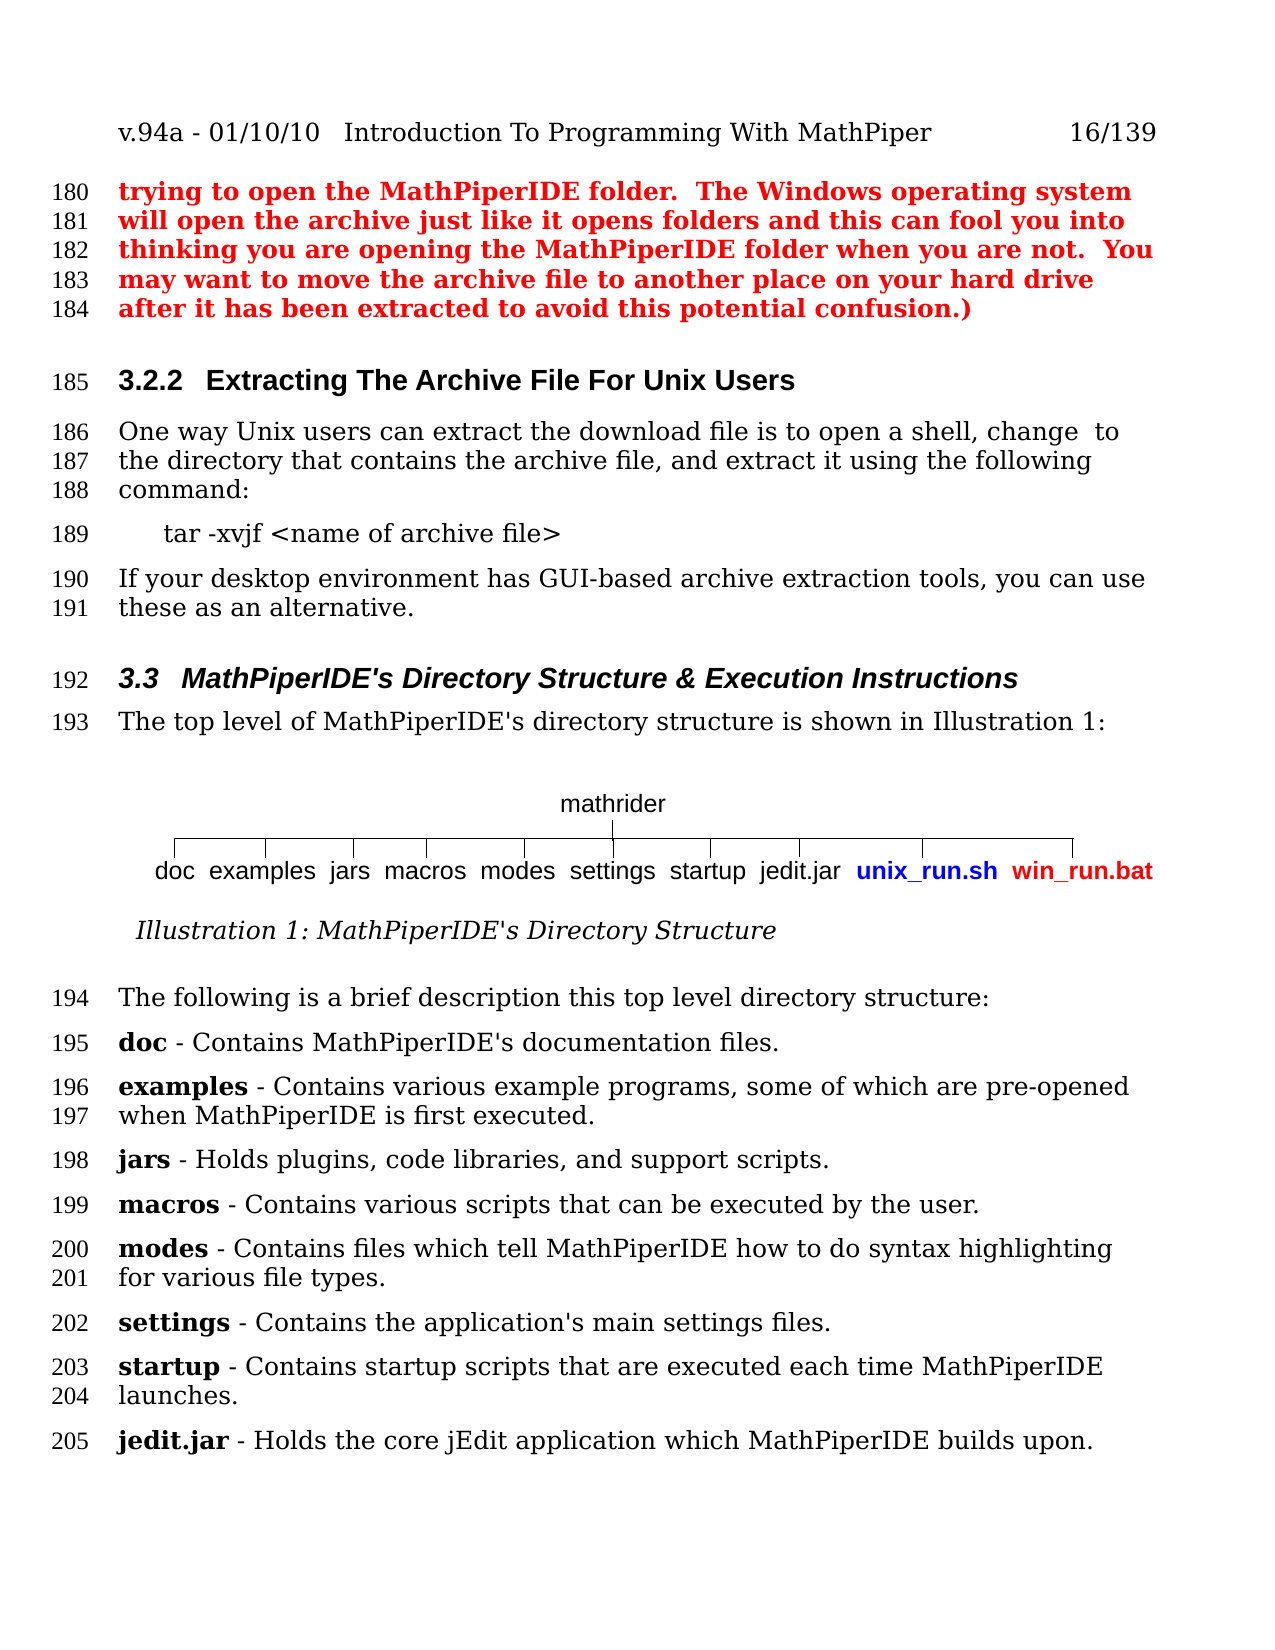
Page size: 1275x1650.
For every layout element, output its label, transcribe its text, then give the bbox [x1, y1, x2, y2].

text startup - Contains startup scripts that are executed each time MathPiperIDE launches. [118, 1352, 1157, 1411]
text The top level of MathPiperIDE's directory structure is shown in Illustration 1: [118, 707, 1157, 736]
text trying to open the MathPiperIDE folder. The Windows operating system will open the archive just like it opens folders and this can fool you into thinking you are opening the MathPiperIDE folder when you are not. You may want to move the archive file to another place on your hard drive after it has been extracted to avoid this potential confusion.) [118, 177, 1157, 324]
text If your desktop environment has GUI-based archive extraction tools, you can use these as an alternative. [118, 564, 1157, 622]
text jars - Holds plugins, code libraries, and support scripts. [118, 1146, 1157, 1175]
text tar -xvjf <name of archive file> [163, 520, 1157, 549]
text modes - Contains files which tell MathPiperIDE how to do syntax highlighting for various file types. [118, 1234, 1157, 1293]
text settings - Contains the application's main settings files. [118, 1308, 1157, 1337]
text Illustration 1: MathPiperIDE's Directory Structure [136, 762, 1153, 945]
text The following is a brief description this top level directory structure: [118, 983, 1157, 1013]
text doc - Contains MathPiperIDE's documentation files. [118, 1028, 1157, 1057]
subtitle Extracting The Archive File For Unix Users [118, 363, 1157, 396]
subtitle MathPiperIDE's Directory Structure & Execution Instructions [118, 661, 1157, 695]
text jedit.jar - Holds the core jEdit application which MathPiperIDE builds upon. [118, 1426, 1157, 1455]
text examples - Contains various example programs, some of which are pre-opened when MathPiperIDE is first executed. [118, 1072, 1157, 1131]
text macros - Contains various scripts that can be executed by the user. [118, 1190, 1157, 1219]
text One way Unix users can extract the download file is to open a shell, change to the directory that contains the archive file, and extract it using the following command: [118, 417, 1157, 505]
